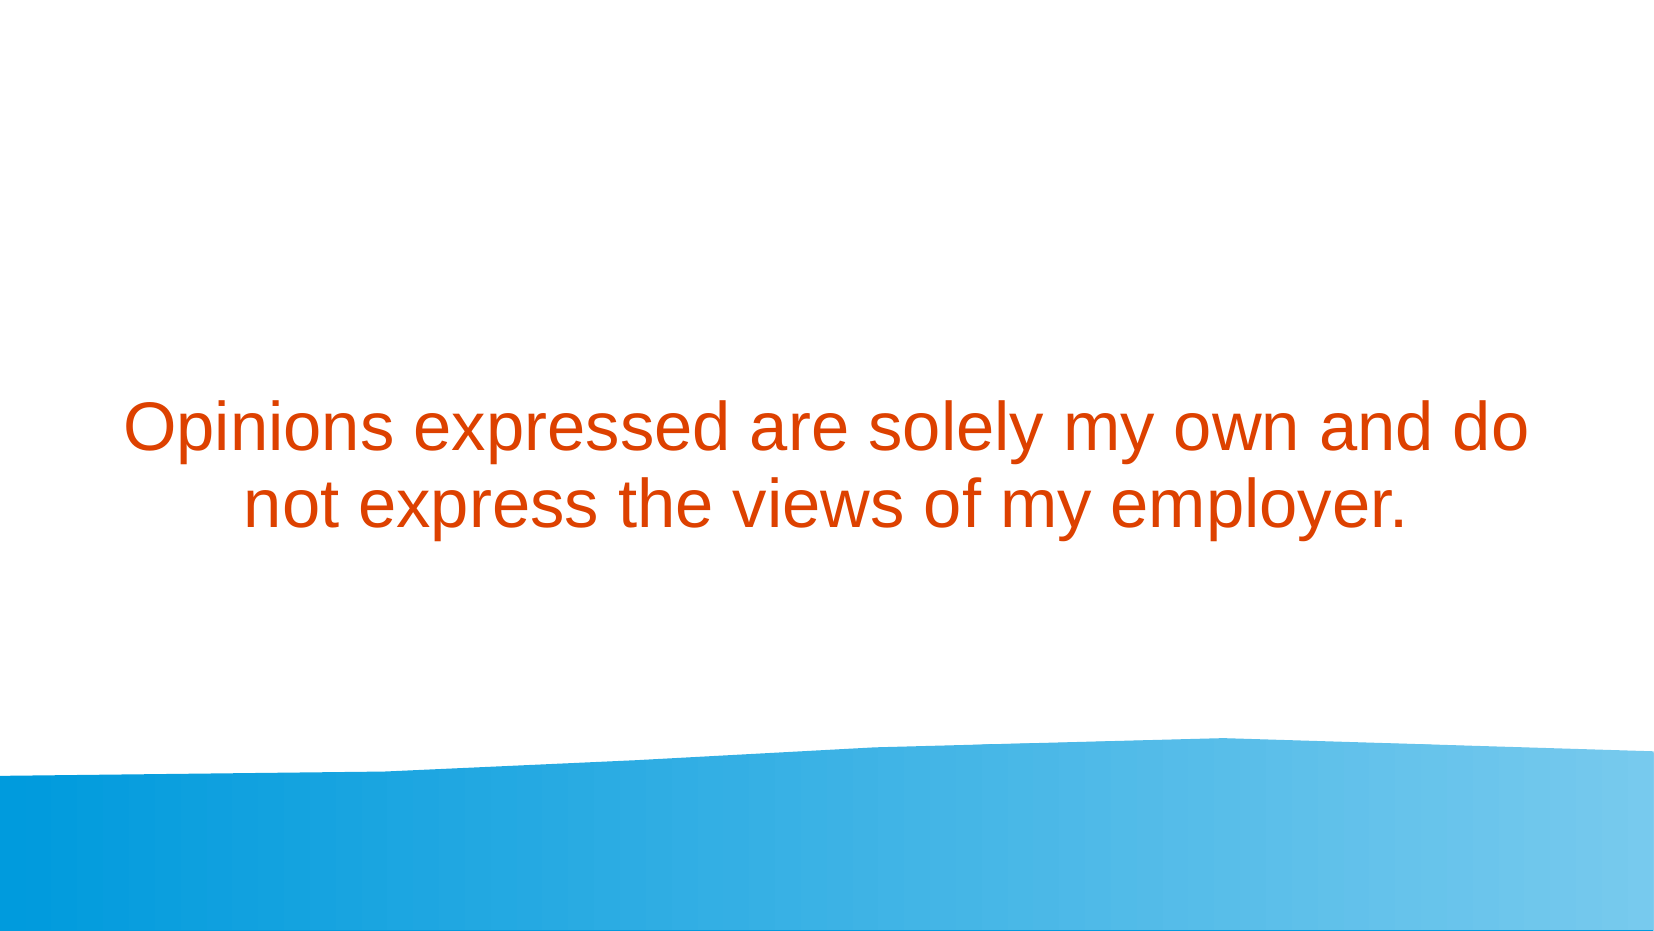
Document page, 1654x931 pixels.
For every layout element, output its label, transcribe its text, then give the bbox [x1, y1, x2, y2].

title Opinions expressed are solely my own and do not express the views of my employer. [88, 376, 1565, 554]
